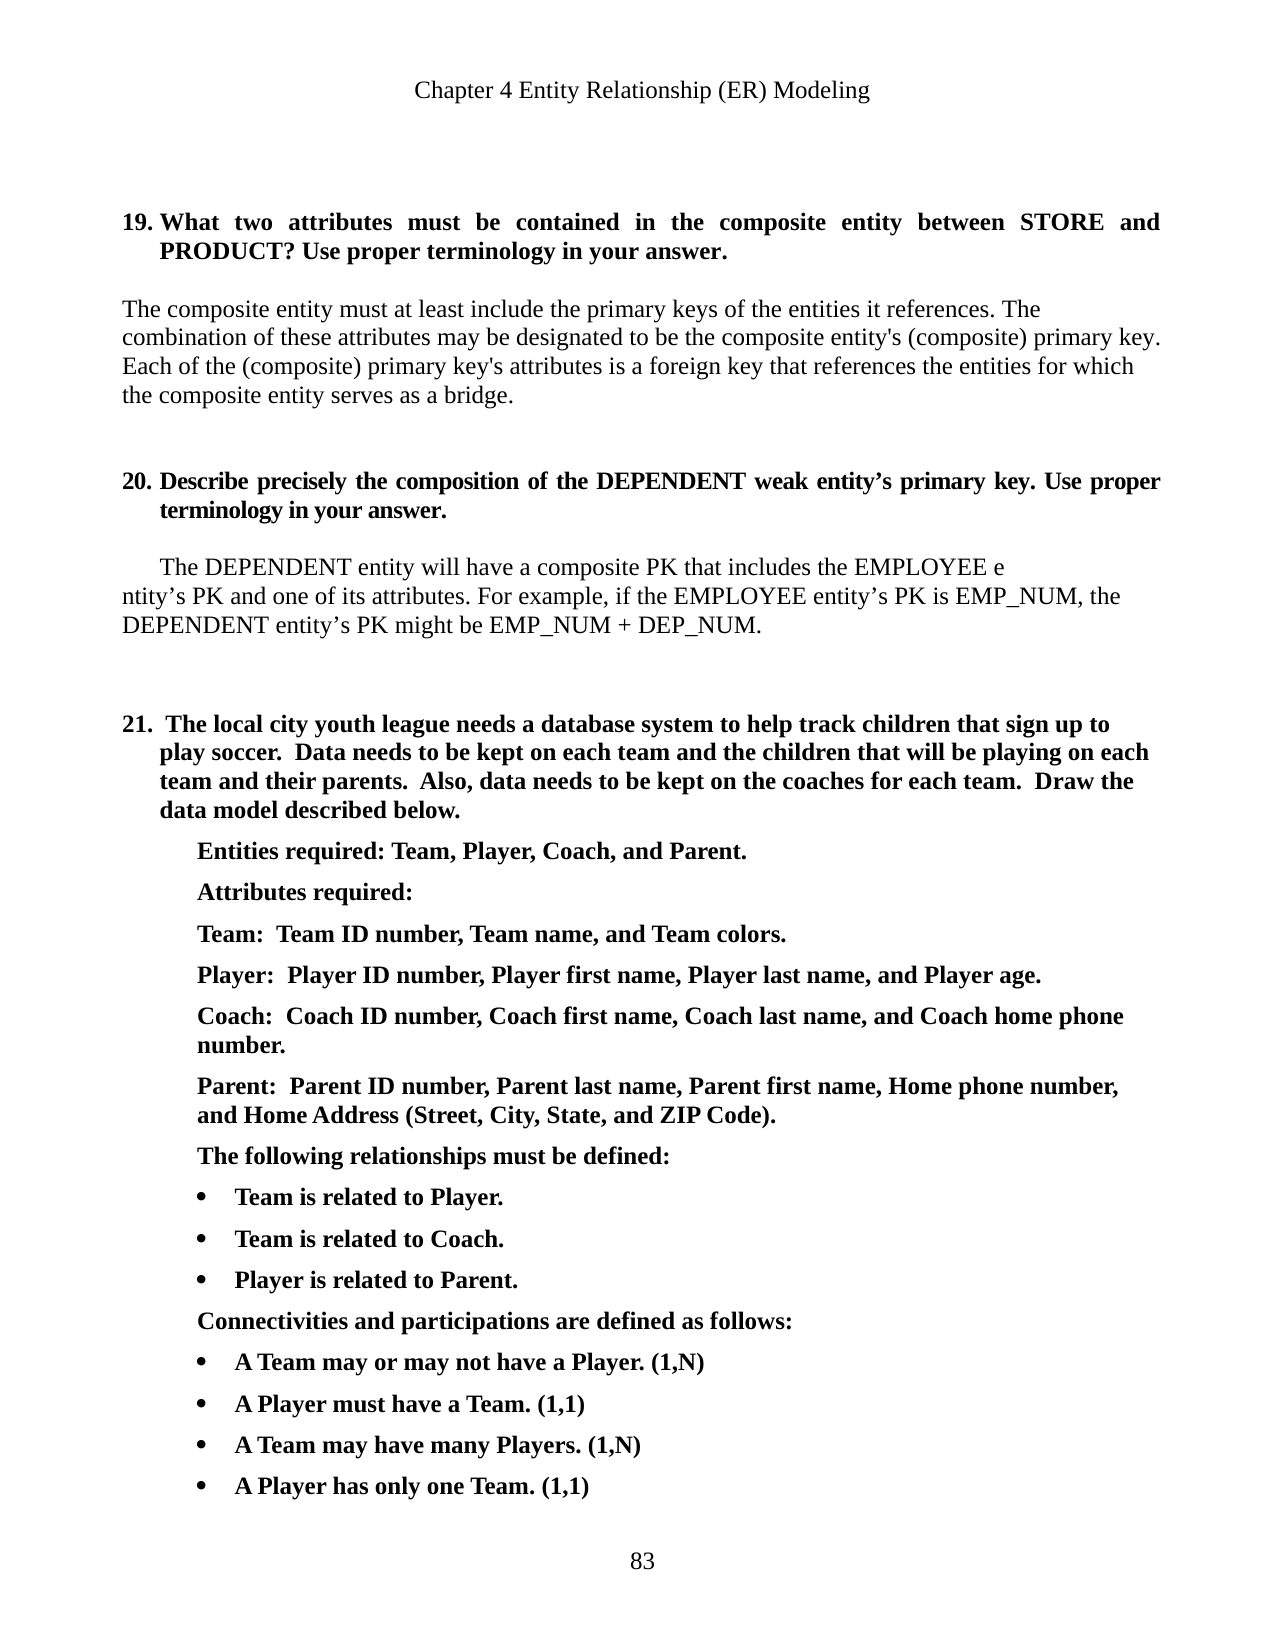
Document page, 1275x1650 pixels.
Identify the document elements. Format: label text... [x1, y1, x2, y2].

list Coach: Coach ID number, Coach first name, Coach last name, and Coach home phone number. [197, 1001, 1162, 1059]
list A Team may have many Players. (1,N) [197, 1430, 1162, 1459]
list Connectivities and participations are defined as follows: [197, 1306, 1162, 1335]
text ntity’s PK and one of its attributes. For example, if the EMPLOYEE entity’s PK is EMP_NUM, the DEPENDENT entity’s PK might be EMP_NUM + DEP_NUM. [122, 581, 1162, 639]
list The following relationships must be defined: [197, 1141, 1162, 1170]
text Each of the (composite) primary key's attributes is a foreign key that references the entities for which the composite entity serves as a bridge. [122, 351, 1162, 409]
list Team is related to Coach. [197, 1224, 1162, 1252]
list What two attributes must be contained in the composite entity between STORE and PRODUCT? Use proper terminology in your answer. [122, 207, 1162, 265]
list A Player must have a Team. (1,1) [197, 1389, 1162, 1417]
list Player is related to Parent. [197, 1265, 1162, 1294]
list A Team may or may not have a Player. (1,N) [197, 1347, 1162, 1376]
text combination of these attributes may be designated to be the composite entity's (composite) primary key. [122, 322, 1162, 351]
list 21. The local city youth league needs a database system to help track children that sign up to play soccer. Data needs to be kept on each team and the children that will be playing on each team and their parents. Also, data needs to be kept on the coaches for each team. Draw the data model described below. [122, 709, 1162, 824]
list Describe precisely the composition of the DEPENDENT weak entity’s primary key. Use proper terminology in your answer. [122, 466, 1162, 524]
list Parent: Parent ID number, Parent last name, Parent first name, Home phone number, and Home Address (Street, City, State, and ZIP Code). [197, 1071, 1162, 1129]
list A Player has only one Team. (1,1) [197, 1471, 1162, 1500]
list Attributes required: [197, 877, 1162, 906]
list Team is related to Player. [197, 1182, 1162, 1211]
text The DEPENDENT entity will have a composite PK that includes the EMPLOYEE e [159, 552, 1162, 581]
list Team: Team ID number, Team name, and Team colors. [197, 919, 1162, 947]
text The composite entity must at least include the primary keys of the entities it references. The [122, 294, 1162, 322]
list Entities required: Team, Player, Coach, and Parent. [197, 836, 1162, 865]
list Player: Player ID number, Player first name, Player last name, and Player age. [197, 960, 1162, 989]
